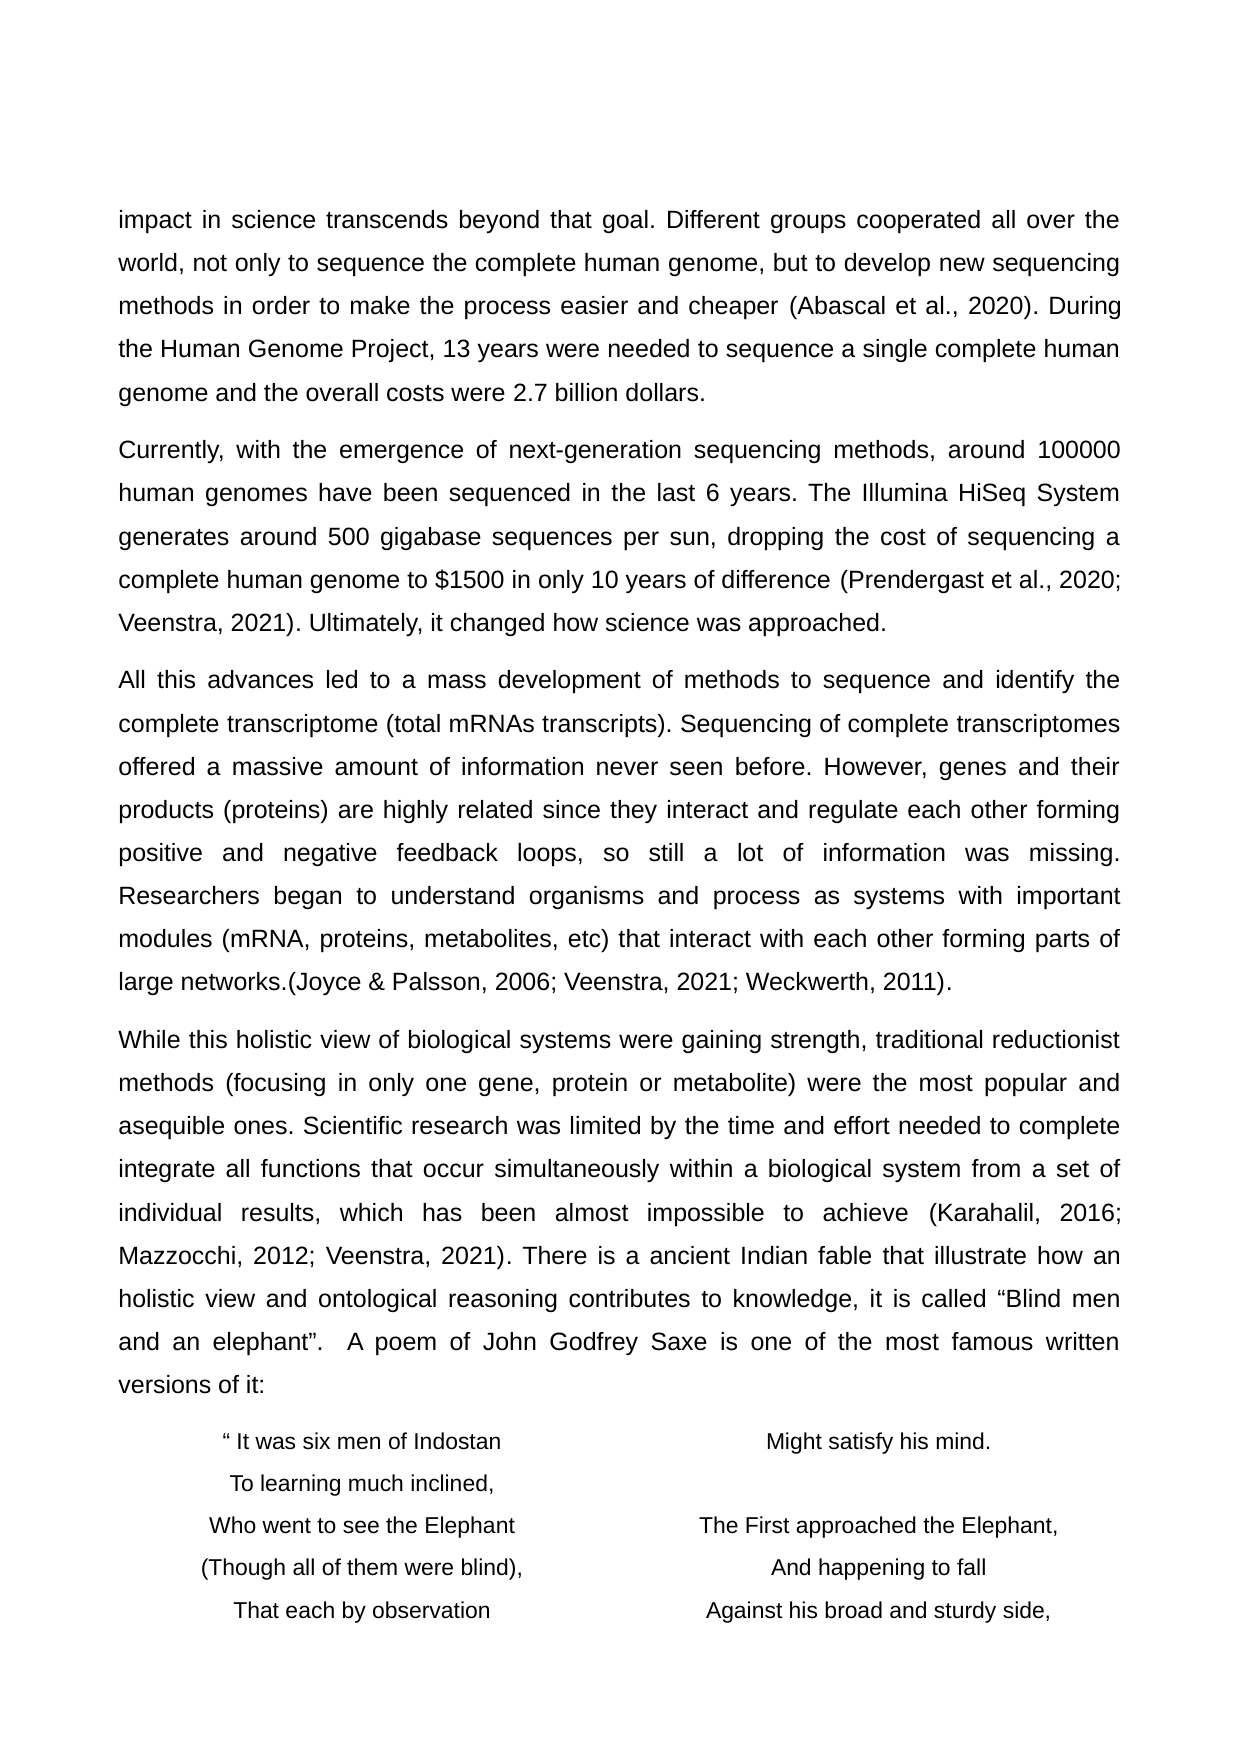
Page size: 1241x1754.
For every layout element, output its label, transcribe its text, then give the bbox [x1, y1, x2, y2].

text And happening to fall [635, 1554, 1122, 1581]
text To learning much inclined, [118, 1470, 605, 1496]
text All this advances led to a mass development of methods to sequence and identify the complete transcriptome (total mRNAs transcripts). Sequencing of complete transcriptomes offered a massive amount of information never seen before. However, genes and their products (proteins) are highly related since they interact and regulate each other forming positive and negative feedback loops, so still a lot of information was missing. Researchers began to understand organisms and process as systems with important modules (mRNA, proteins, metabolites, etc) that interact with each other forming parts of large networks.(Joyce & Palsson, 2006; Veenstra, 2021; Weckwerth, 2011)⁠. [118, 666, 1122, 996]
text (Though all of them were blind), [118, 1554, 605, 1581]
text “ It was six men of Indostan [118, 1428, 605, 1454]
text impact in science transcends beyond that goal. Different groups cooperated all over the world, not only to sequence the complete human genome, but to develop new sequencing methods in order to make the process easier and cheaper (Abascal et al., 2020)⁠. During the Human Genome Project, 13 years were needed to sequence a single complete human genome and the overall costs were 2.7 billion dollars. [118, 205, 1122, 406]
text The First approached the Elephant, [635, 1512, 1122, 1538]
text While this holistic view of biological systems were gaining strength, traditional reductionist methods (focusing in only one gene, protein or metabolite) were the most popular and asequible ones. Scientific research was limited by the time and effort needed to complete integrate all functions that occur simultaneously within a biological system from a set of individual results, which has been almost impossible to achieve (Karahalil, 2016; Mazzocchi, 2012; Veenstra, 2021)⁠. There is a ancient Indian fable that illustrate how an holistic view and ontological reasoning contributes to knowledge, it is called “Blind men and an elephant”. A poem of John Godfrey Saxe is one of the most famous written versions of it: [118, 1025, 1122, 1399]
text That each by observation [118, 1597, 605, 1623]
text Currently, with the emergence of next-generation sequencing methods, around 100000 human genomes have been sequenced in the last 6 years. The Illumina HiSeq System generates around 500 gigabase sequences per sun, dropping the cost of sequencing a complete human genome to $1500 in only 10 years of difference (Prendergast et al., 2020; Veenstra, 2021)⁠. Ultimately, it changed how science was approached. [118, 435, 1122, 637]
text Might satisfy his mind. [635, 1428, 1122, 1454]
text Against his broad and sturdy side, [635, 1597, 1122, 1623]
text Who went to see the Elephant [118, 1512, 605, 1538]
